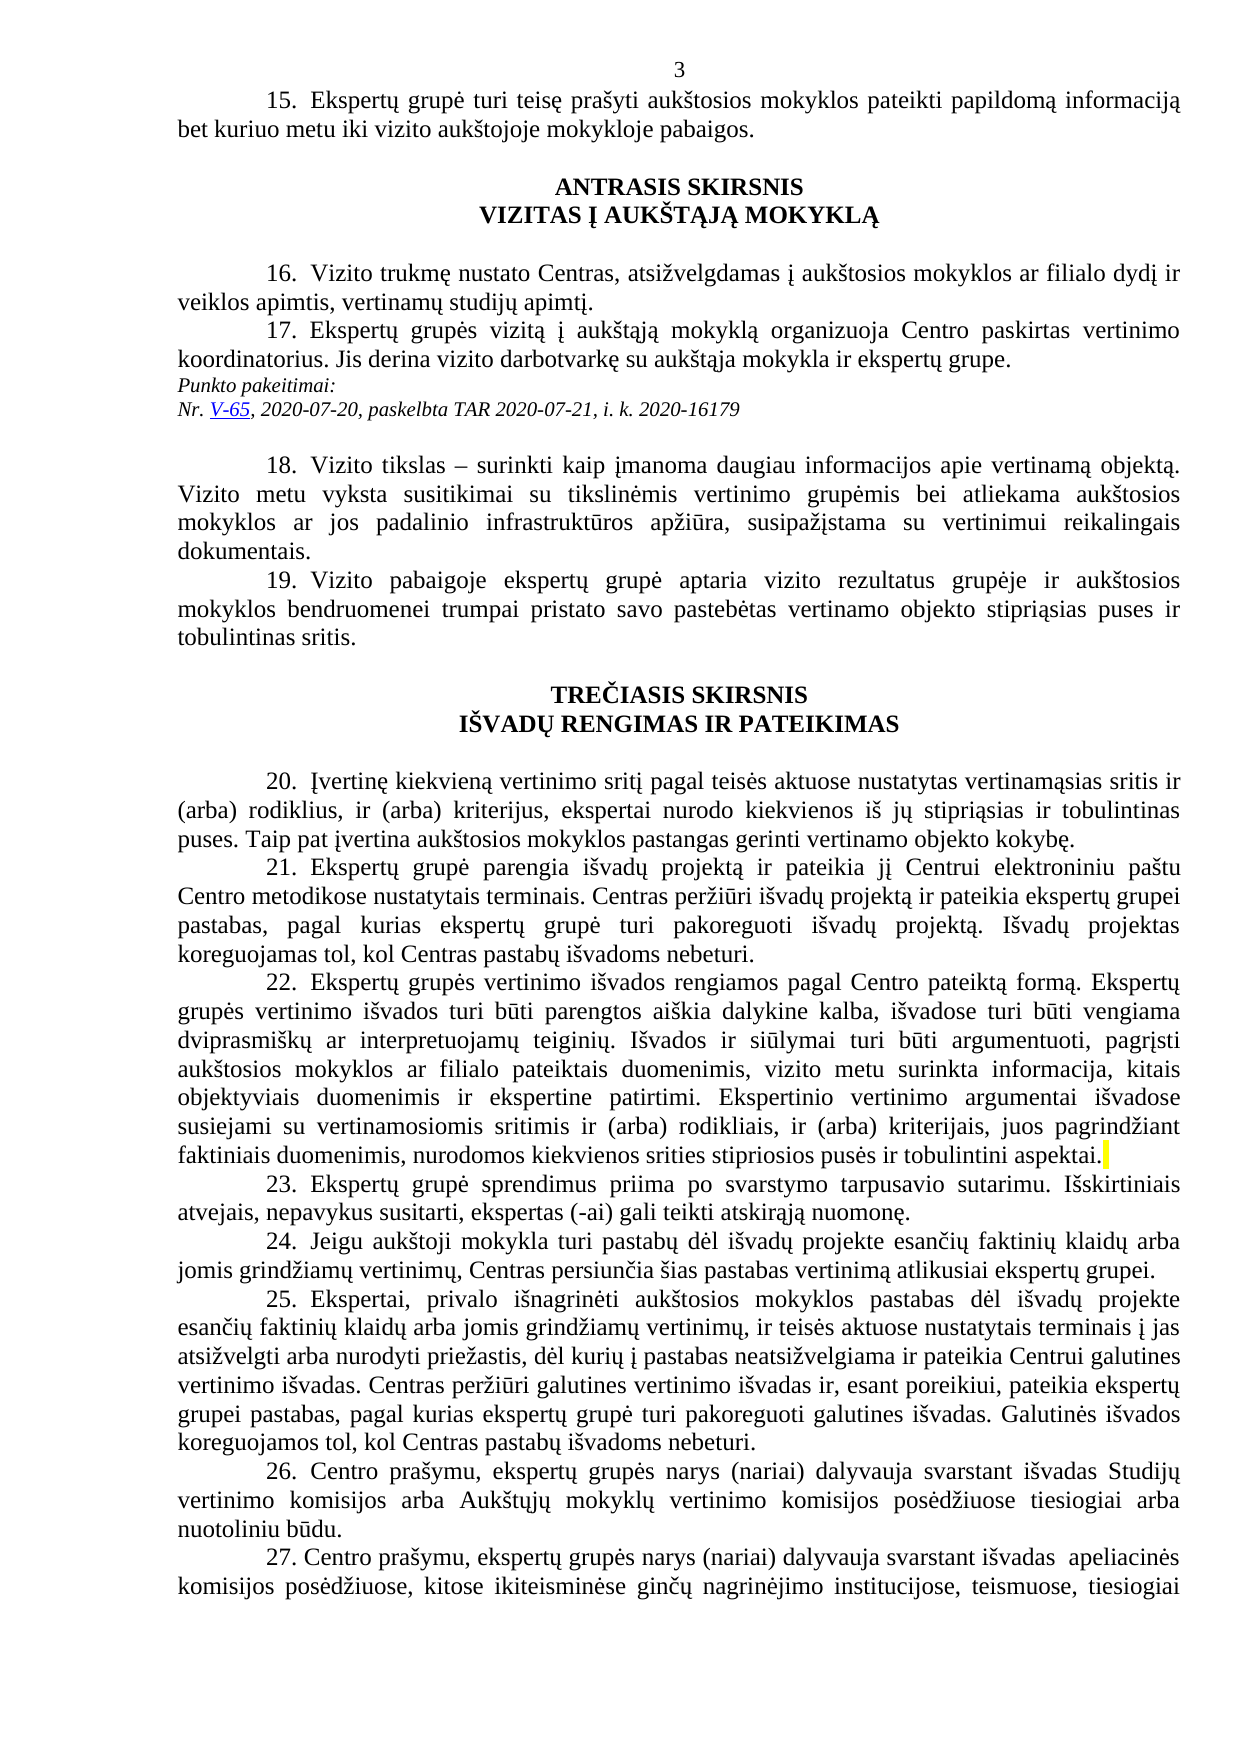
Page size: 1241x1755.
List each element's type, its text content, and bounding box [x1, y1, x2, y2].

text 20. Įvertinę kiekvieną vertinimo sritį pagal teisės aktuose nustatytas vertinamąsias sritis ir (arba) rodiklius, ir (arba) kriterijus, ekspertai nurodo kiekvienos iš jų stipriąsias ir tobulintinas puses. Taip pat įvertina aukštosios mokyklos pastangas gerinti vertinamo objekto kokybę. [177, 766, 1181, 852]
text ANTRASIS skirsnis [177, 172, 1181, 201]
text 23. Ekspertų grupė sprendimus priima po svarstymo tarpusavio sutarimu. Išskirtiniais atvejais, nepavykus susitarti, ekspertas (-ai) gali teikti atskirąją nuomonę. [177, 1169, 1181, 1226]
text Nr. V-65, 2020-07-20, paskelbta TAR 2020-07-21, i. k. 2020-16179 [177, 397, 1181, 421]
text VIZITAS Į AUKŠTĄJĄ MOKYKLĄ [177, 201, 1181, 229]
text 16. Vizito trukmę nustato Centras, atsižvelgdamas į aukštosios mokyklos ar filialo dydį ir veiklos apimtis, vertinamų studijų apimtį. [177, 258, 1181, 316]
text 18. Vizito tikslas – surinkti kaip įmanoma daugiau informacijos apie vertinamą objektą. Vizito metu vyksta susitikimai su tikslinėmis vertinimo grupėmis bei atliekama aukštosios mokyklos ar jos padalinio infrastruktūros apžiūra, susipažįstama su vertinimui reikalingais dokumentais. [177, 450, 1181, 565]
text 26. Centro prašymu, ekspertų grupės narys (nariai) dalyvauja svarstant išvadas Studijų vertinimo komisijos arba Aukštųjų mokyklų vertinimo komisijos posėdžiuose tiesiogiai arba nuotoliniu būdu. [177, 1456, 1181, 1542]
text 25. Ekspertai, privalo išnagrinėti aukštosios mokyklos pastabas dėl išvadų projekte esančių faktinių klaidų arba jomis grindžiamų vertinimų, ir teisės aktuose nustatytais terminais į jas atsižvelgti arba nurodyti priežastis, dėl kurių į pastabas neatsižvelgiama ir pateikia Centrui galutines vertinimo išvadas. Centras peržiūri galutines vertinimo išvadas ir, esant poreikiui, pateikia ekspertų grupei pastabas, pagal kurias ekspertų grupė turi pakoreguoti galutines išvadas. Galutinės išvados koreguojamos tol, kol Centras pastabų išvadoms nebeturi. [177, 1284, 1181, 1456]
text 17. Ekspertų grupės vizitą į aukštąją mokyklą organizuoja Centro paskirtas vertinimo koordinatorius. Jis derina vizito darbotvarkę su aukštąja mokykla ir ekspertų grupe. [177, 316, 1181, 373]
text 21. Ekspertų grupė parengia išvadų projektą ir pateikia jį Centrui elektroniniu paštu Centro metodikose nustatytais terminais. Centras peržiūri išvadų projektą ir pateikia ekspertų grupei pastabas, pagal kurias ekspertų grupė turi pakoreguoti išvadų projektą. Išvadų projektas koreguojamas tol, kol Centras pastabų išvadoms nebeturi. [177, 852, 1181, 967]
text 15. Ekspertų grupė turi teisę prašyti aukštosios mokyklos pateikti papildomą informaciją bet kuriuo metu iki vizito aukštojoje mokykloje pabaigos. [177, 86, 1181, 143]
text 22. Ekspertų grupės vertinimo išvados rengiamos pagal Centro pateiktą formą. Ekspertų grupės vertinimo išvados turi būti parengtos aiškia dalykine kalba, išvadose turi būti vengiama dviprasmiškų ar interpretuojamų teiginių. Išvados ir siūlymai turi būti argumentuoti, pagrįsti aukštosios mokyklos ar filialo pateiktais duomenimis, vizito metu surinkta informacija, kitais objektyviais duomenimis ir ekspertine patirtimi. Ekspertinio vertinimo argumentai išvadose susiejami su vertinamosiomis sritimis ir (arba) rodikliais, ir (arba) kriterijais, juos pagrindžiant faktiniais duomenimis, nurodomos kiekvienos srities stipriosios pusės ir tobulintini aspektai. [177, 967, 1181, 1169]
text 27. Centro prašymu, ekspertų grupės narys (nariai) dalyvauja svarstant išvadas apeliacinės komisijos posėdžiuose, kitose ikiteisminėse ginčų nagrinėjimo institucijose, teismuose, tiesiogiai [177, 1542, 1181, 1600]
text 19. Vizito pabaigoje ekspertų grupė aptaria vizito rezultatus grupėje ir aukštosios mokyklos bendruomenei trumpai pristato savo pastebėtas vertinamo objekto stipriąsias puses ir tobulintinas sritis. [177, 565, 1181, 651]
text trečiasis skirsnis [177, 680, 1181, 709]
text IŠVADŲ RENGIMAS IR PATEIKIMAS [177, 709, 1181, 737]
text 24. Jeigu aukštoji mokykla turi pastabų dėl išvadų projekte esančių faktinių klaidų arba jomis grindžiamų vertinimų, Centras persiunčia šias pastabas vertinimą atlikusiai ekspertų grupei. [177, 1226, 1181, 1284]
text Punkto pakeitimai: [177, 373, 1181, 397]
